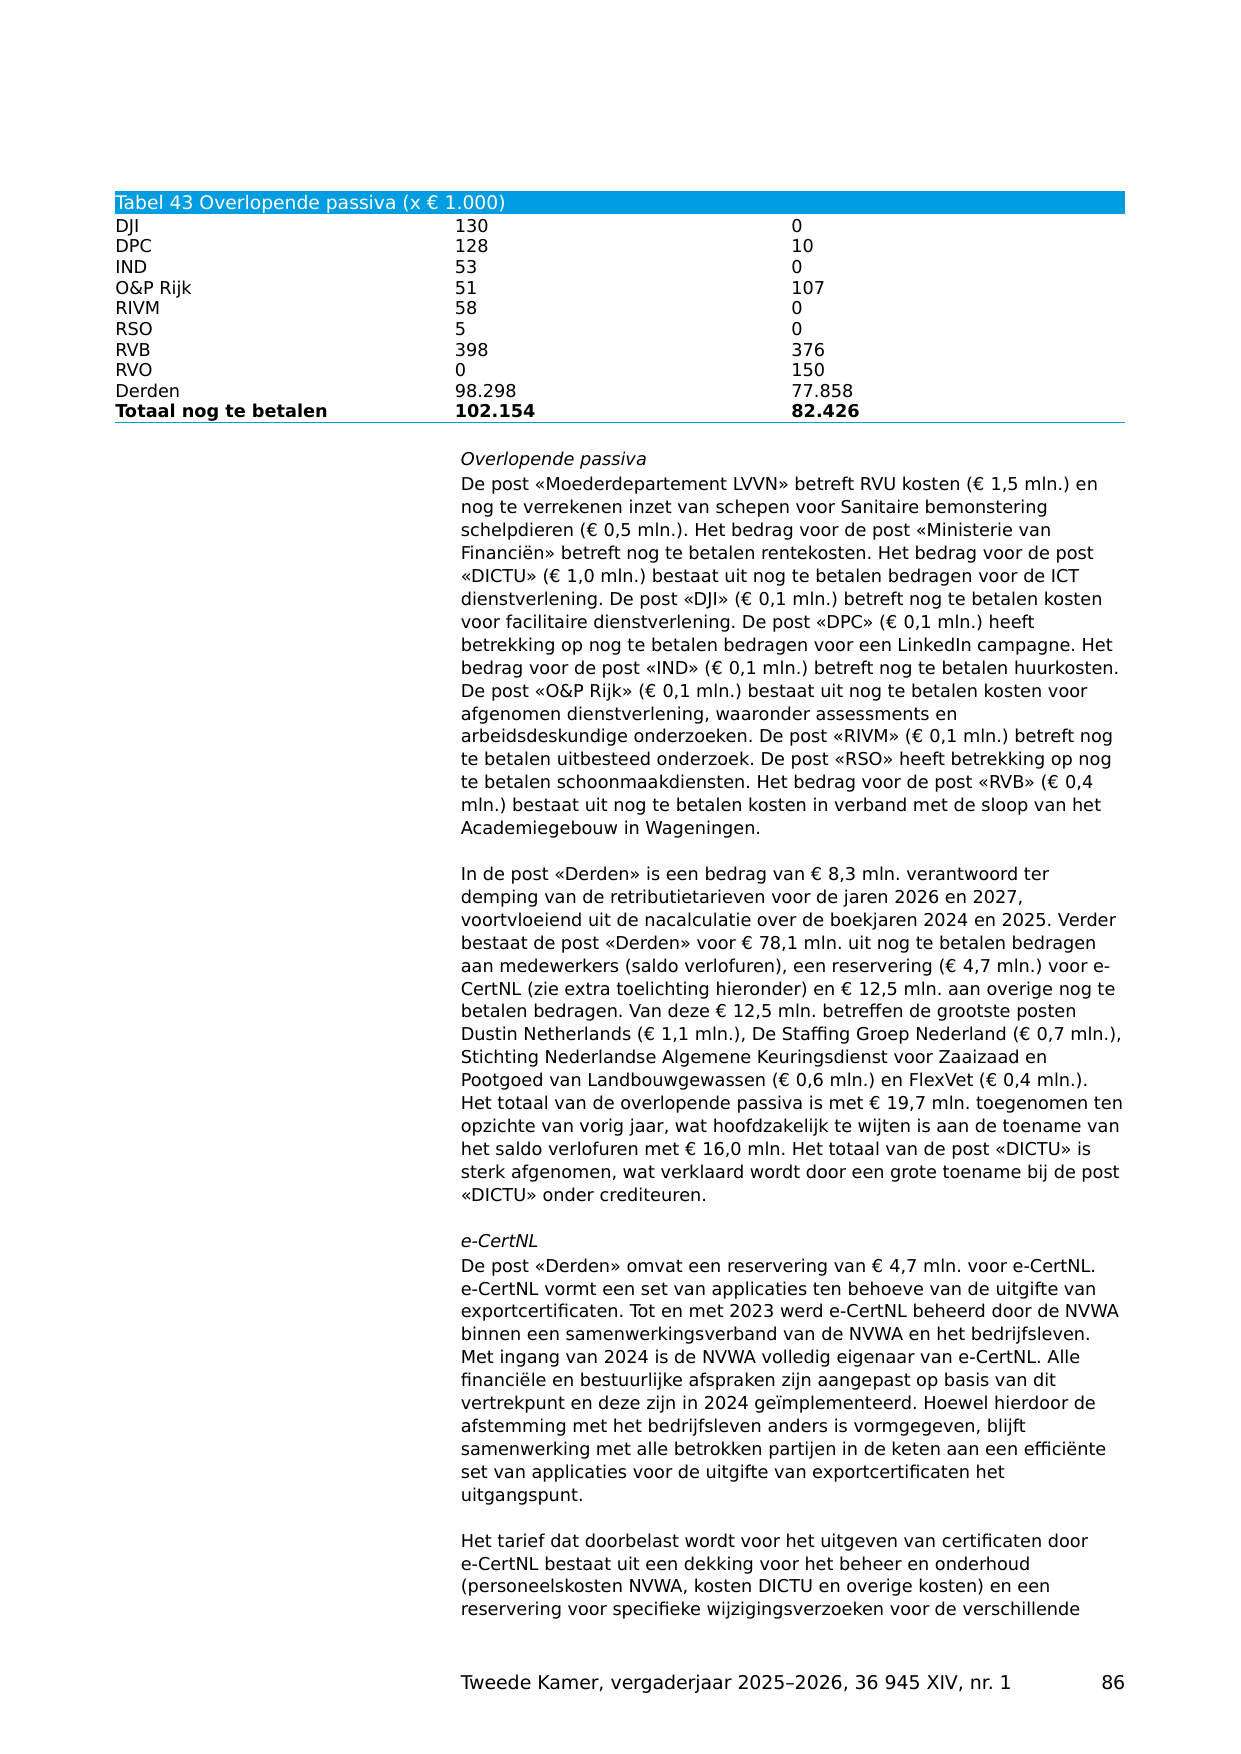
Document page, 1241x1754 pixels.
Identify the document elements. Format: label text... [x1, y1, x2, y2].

text Overlopende passiva [461, 447, 1125, 470]
table_cell 107 [788, 278, 1125, 298]
table_cell 98.298 [452, 381, 788, 401]
table_cell 0 [788, 216, 1125, 236]
table_cell RVO [115, 360, 452, 381]
table_cell 398 [452, 340, 788, 360]
text e-CertNL [461, 1229, 1125, 1252]
table_cell 5 [452, 319, 788, 339]
text De post «Derden» omvat een reservering van € 4,7 mln. voor e-CertNL. e-CertNL vormt een set van applicaties ten behoeve van de uitgifte van exportcertificaten. Tot en met 2023 werd e-CertNL beheerd door de NVWA binnen een samenwerkingsverband van de NVWA en het bedrijfsleven. Met ingang van 2024 is de NVWA volledig eigenaar van e-CertNL. Alle financiële en bestuurlijke afspraken zijn aangepast op basis van dit vertrekpunt en deze zijn in 2024 geïmplementeerd. Hoewel hierdoor de afstemming met het bedrijfsleven anders is vormgegeven, blijft samenwerking met alle betrokken partijen in de keten aan een efficiënte set van applicaties voor de uitgifte van exportcertificaten het uitgangspunt. [461, 1254, 1125, 1506]
table_cell DPC [115, 236, 452, 257]
table_cell 0 [452, 360, 788, 381]
table_cell 102.154 [452, 401, 788, 422]
table_cell 0 [788, 257, 1125, 278]
table_cell 53 [452, 257, 788, 278]
table_cell 0 [788, 298, 1125, 319]
table_cell 128 [452, 236, 788, 257]
table_cell 82.426 [788, 401, 1125, 422]
table_cell 0 [788, 319, 1125, 339]
table_cell 51 [452, 278, 788, 298]
table_cell 58 [452, 298, 788, 319]
table_cell RVB [115, 340, 452, 360]
table_cell DJI [115, 216, 452, 236]
table_cell Derden [115, 381, 452, 401]
text De post «Moederdepartement LVVN» betreft RVU kosten (€ 1,5 mln.) en nog te verrekenen inzet van schepen voor Sanitaire bemonstering schelpdieren (€ 0,5 mln.). Het bedrag voor de post «Ministerie van Financiën» betreft nog te betalen rentekosten. Het bedrag voor de post «DICTU» (€ 1,0 mln.) bestaat uit nog te betalen bedragen voor de ICT dienstverlening. De post «DJI» (€ 0,1 mln.) betreft nog te betalen kosten voor facilitaire dienstverlening. De post «DPC» (€ 0,1 mln.) heeft betrekking op nog te betalen bedragen voor een LinkedIn campagne. Het bedrag voor de post «IND» (€ 0,1 mln.) betreft nog te betalen huurkosten. De post «O&P Rijk» (€ 0,1 mln.) bestaat uit nog te betalen kosten voor afgenomen dienstverlening, waaronder assessments en arbeidsdeskundige onderzoeken. De post «RIVM» (€ 0,1 mln.) betreft nog te betalen uitbesteed onderzoek. De post «RSO» heeft betrekking op nog te betalen schoonmaakdiensten. Het bedrag voor de post «RVB» (€ 0,4 mln.) bestaat uit nog te betalen kosten in verband met de sloop van het Academiegebouw in Wageningen. [461, 472, 1125, 839]
table_cell 376 [788, 340, 1125, 360]
text Het tarief dat doorbelast wordt voor het uitgeven van certificaten door e-CertNL bestaat uit een dekking voor het beheer en onderhoud (personeelskosten NVWA, kosten DICTU en overige kosten) en een reservering voor specifieke wijzigingsverzoeken voor de verschillende [461, 1529, 1125, 1620]
table_cell 77.858 [788, 381, 1125, 401]
text In de post «Derden» is een bedrag van € 8,3 mln. verantwoord ter demping van de retributietarieven voor de jaren 2026 en 2027, voortvloeiend uit de nacalculatie over de boekjaren 2024 en 2025. Verder bestaat de post «Derden» voor € 78,1 mln. uit nog te betalen bedragen aan medewerkers (saldo verlofuren), een reservering (€ 4,7 mln.) voor e-CertNL (zie extra toelichting hieronder) en € 12,5 mln. aan overige nog te betalen bedragen. Van deze € 12,5 mln. betreffen de grootste posten Dustin Netherlands (€ 1,1 mln.), De Staffing Groep Nederland (€ 0,7 mln.), Stichting Nederlandse Algemene Keuringsdienst voor Zaaizaad en Pootgoed van Landbouwgewassen (€ 0,6 mln.) en FlexVet (€ 0,4 mln.). Het totaal van de overlopende passiva is met € 19,7 mln. toegenomen ten opzichte van vorig jaar, wat hoofdzakelijk te wijten is aan de toename van het saldo verlofuren met € 16,0 mln. Het totaal van de post «DICTU» is sterk afgenomen, wat verklaard wordt door een grote toename bij de post «DICTU» onder crediteuren. [461, 862, 1125, 1206]
table_cell 150 [788, 360, 1125, 381]
table_cell 10 [788, 236, 1125, 257]
table_cell Totaal nog te betalen [115, 401, 452, 422]
table_cell 130 [452, 216, 788, 236]
table_cell O&P Rijk [115, 278, 452, 298]
table_cell RIVM [115, 298, 452, 319]
table_cell RSO [115, 319, 452, 339]
table_cell IND [115, 257, 452, 278]
